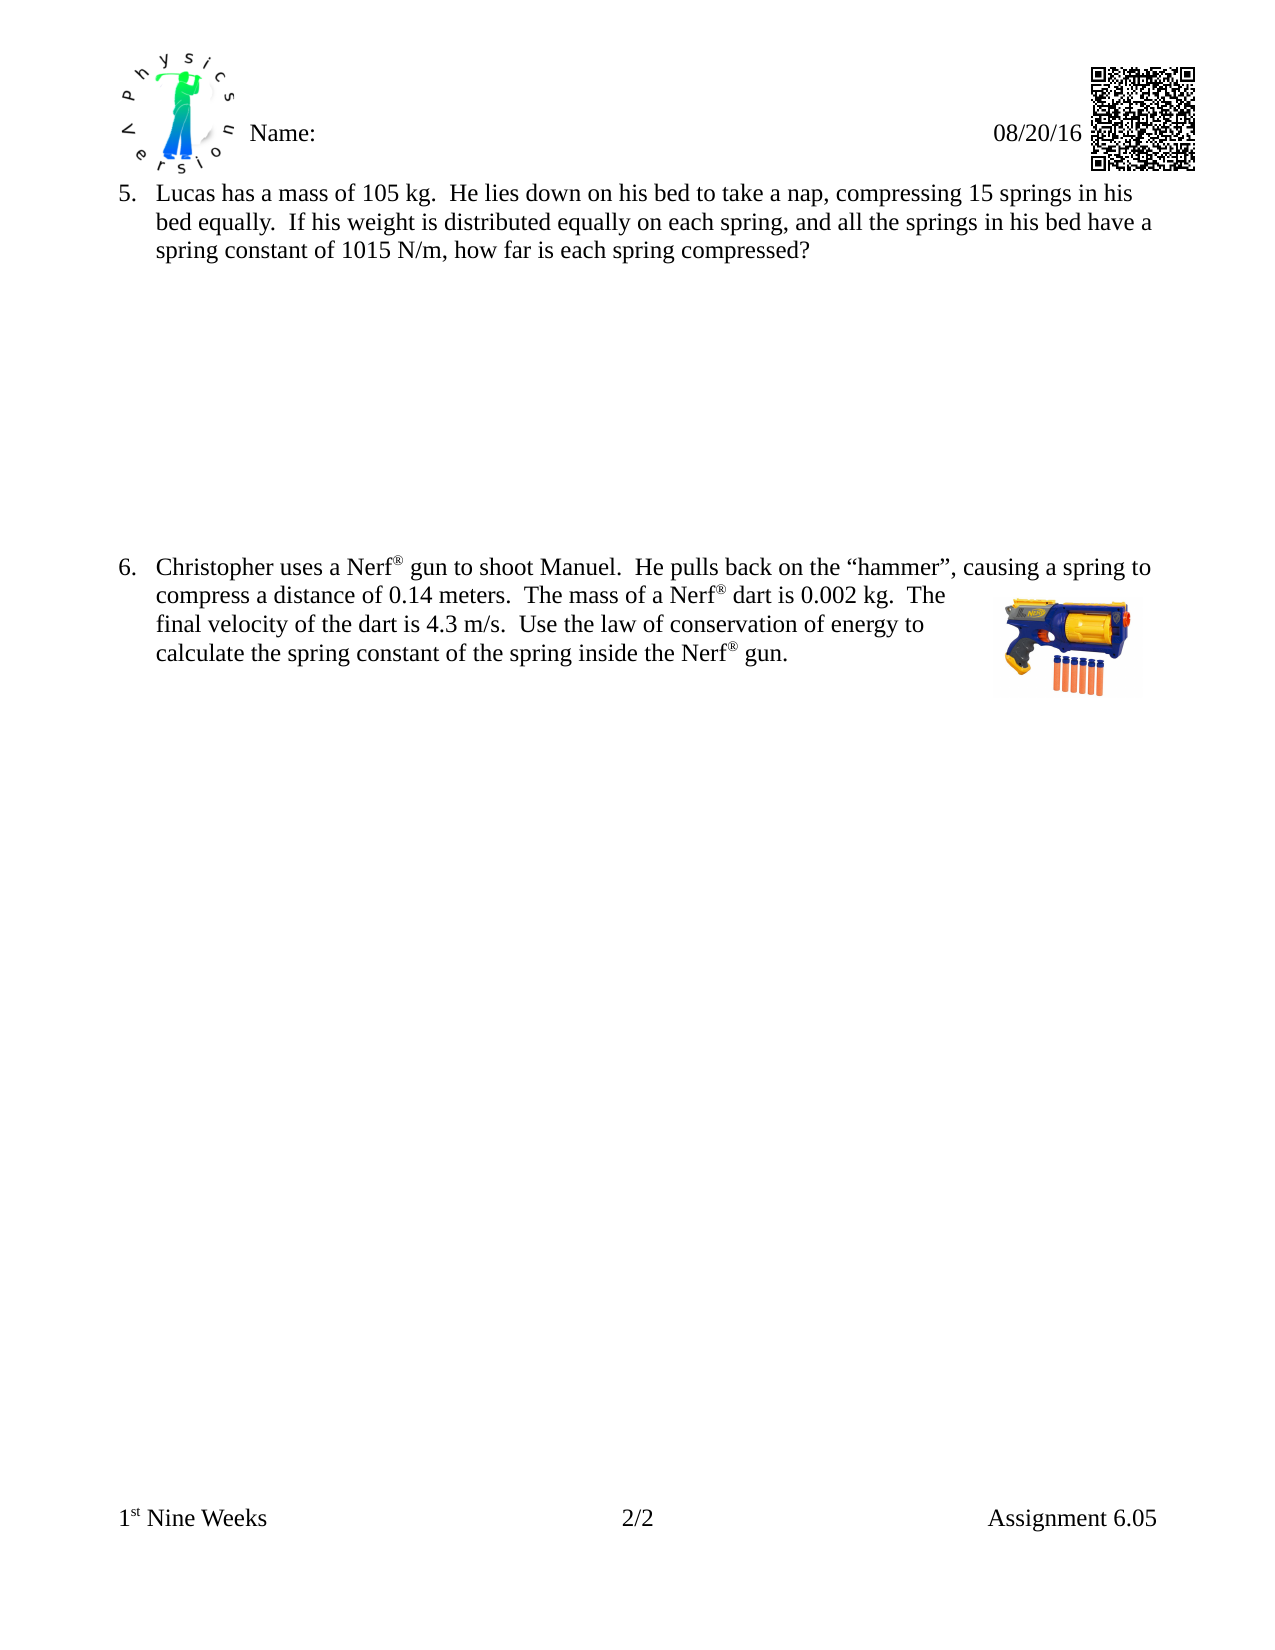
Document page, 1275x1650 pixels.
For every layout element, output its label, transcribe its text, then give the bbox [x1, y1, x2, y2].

picture [1082, 58, 1203, 179]
list Christopher uses a Nerf® gun to shoot Manuel. He pulls back on the “hammer”, causing a spring to compress a distance of 0.14 meters. The mass of a Nerf® dart is 0.002 kg. The final velocity of the dart is 4.3 m/s. Use the law of conservation of energy to calculate the spring constant of the spring inside the Nerf® gun. [118, 552, 1157, 667]
picture [992, 597, 1143, 698]
picture [121, 53, 235, 174]
list Lucas has a mass of 105 kg. He lies down on his bed to take a nap, compressing 15 springs in his bed equally. If his weight is distributed equally on each spring, and all the springs in his bed have a spring constant of 1015 N/m, how far is each spring compressed? [118, 176, 1157, 264]
